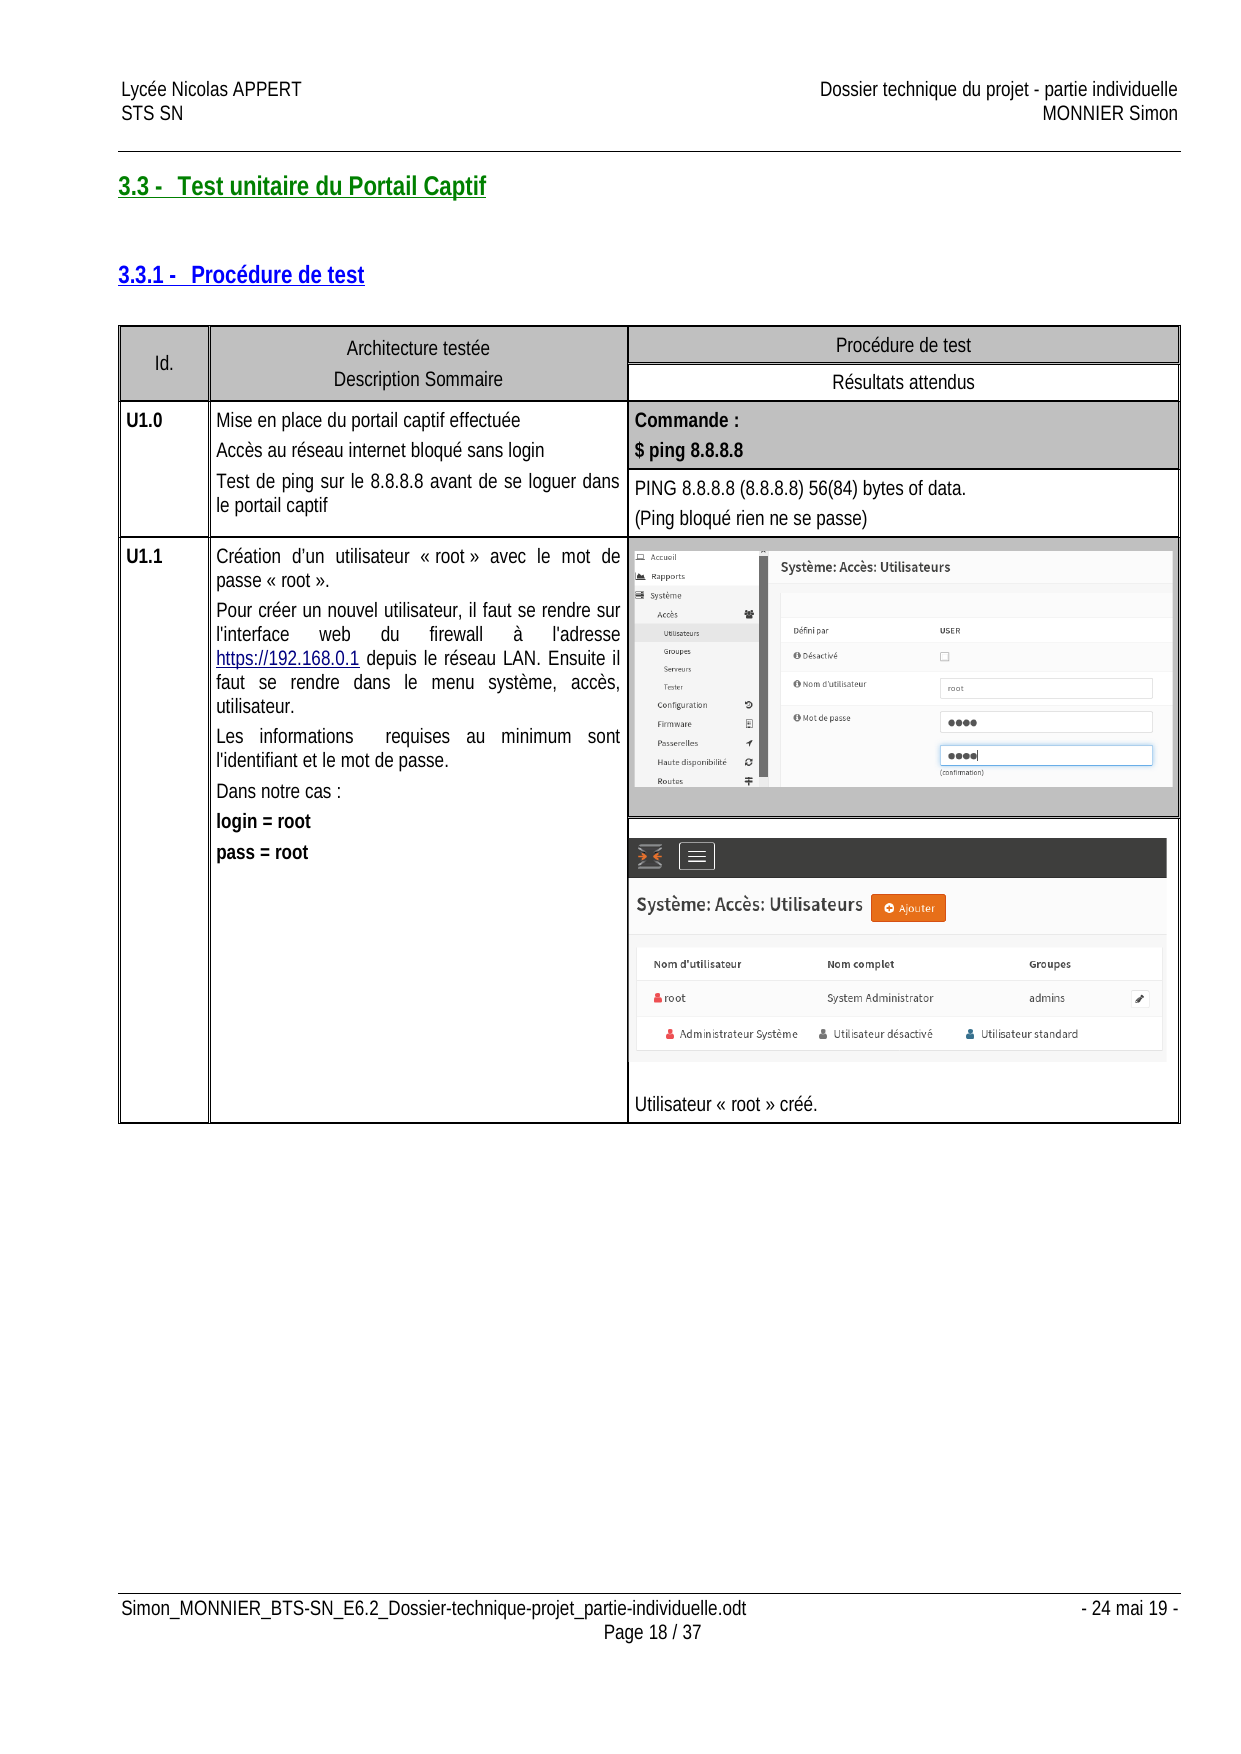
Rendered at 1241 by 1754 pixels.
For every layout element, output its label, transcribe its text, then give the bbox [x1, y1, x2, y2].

picture [628, 838, 1167, 1062]
table_header Commande : $ ping 8.8.8.8 [629, 402, 1178, 468]
table_cell [629, 819, 1178, 838]
table_cell Création d’un utilisateur « root » avec le mot de passe « root ». Pour créer un nouvel utilisateur, il faut se rendre sur l'interface web du firewall à l'adresse https://192.168.0.1 depuis le réseau LAN. Ensuite il faut se rendre dans le menu système, accès, utilisateur. Les informations requises au minimum sont l'identifiant et le mot de passe. Dans notre cas : login = root pass = root [211, 538, 627, 1122]
table_header Id. [121, 327, 208, 400]
picture [634, 551, 1173, 787]
table_cell U1.1 [121, 538, 208, 1122]
table_header Architecture testée Description Sommaire [211, 327, 627, 400]
table_header Procédure de test [629, 327, 1178, 362]
table_cell PING 8.8.8.8 (8.8.8.8) 56(84) bytes of data. (Ping bloqué rien ne se passe) [629, 470, 1178, 536]
table_cell Résultats attendus [629, 365, 1178, 400]
subtitle Test unitaire du Portail Captif [118, 169, 1181, 200]
table_cell Mise en place du portail captif effectuée Accès au réseau internet bloqué sans login Test de ping sur le 8.8.8.8 avant de se loguer dans le portail captif [211, 402, 627, 536]
table_header [629, 538, 1178, 816]
subtitle Procédure de test [118, 260, 1181, 289]
table_cell Utilisateur « root » créé. [629, 839, 1178, 1122]
table_cell U1.0 [121, 402, 208, 536]
